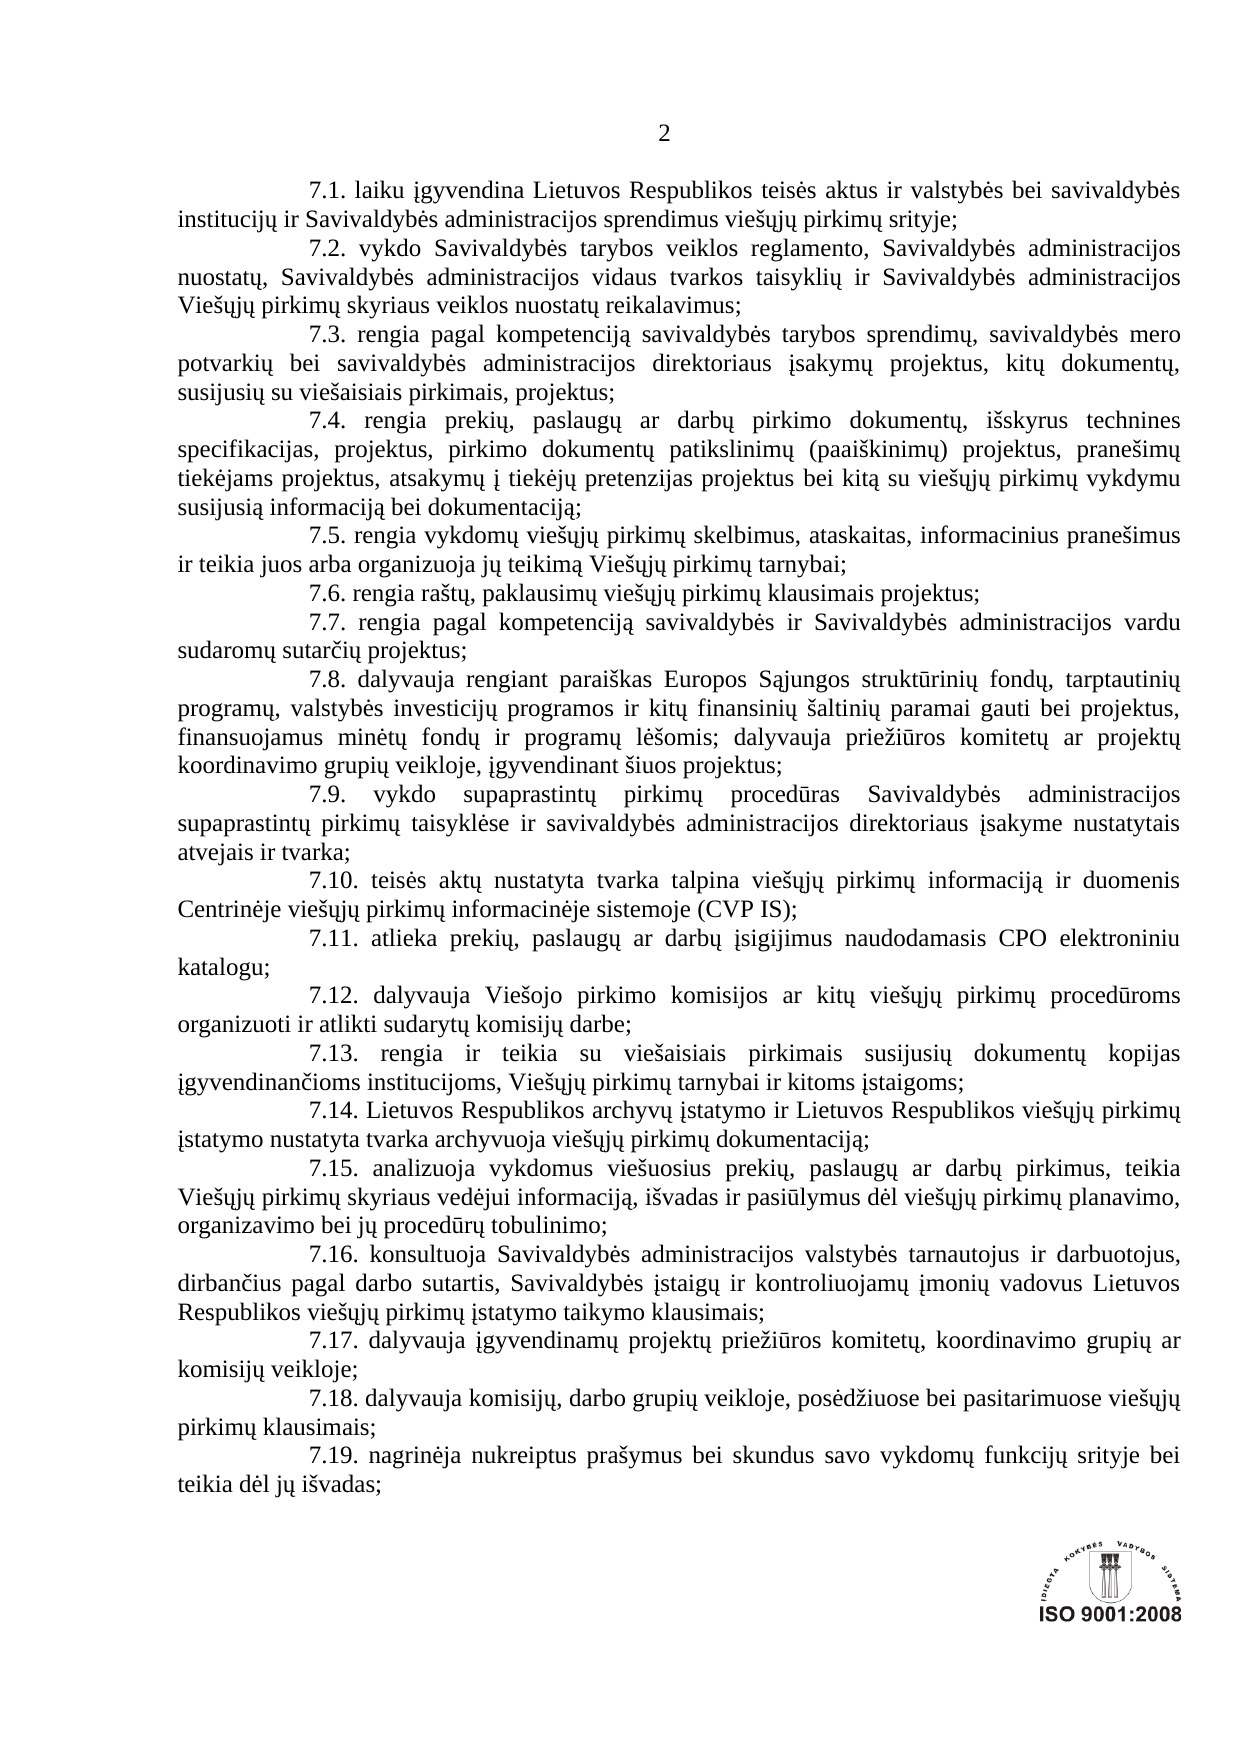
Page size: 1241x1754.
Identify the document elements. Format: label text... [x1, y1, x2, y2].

text 7.2. vykdo Savivaldybės tarybos veiklos reglamento, Savivaldybės administracijos nuostatų, Savivaldybės administracijos vidaus tvarkos taisyklių ir Savivaldybės administracijos Viešųjų pirkimų skyriaus veiklos nuostatų reikalavimus; [177, 233, 1181, 319]
text 7.14. Lietuvos Respublikos archyvų įstatymo ir Lietuvos Respublikos viešųjų pirkimų įstatymo nustatyta tvarka archyvuoja viešųjų pirkimų dokumentaciją; [177, 1096, 1181, 1153]
text 7.13. rengia ir teikia su viešaisiais pirkimais susijusių dokumentų kopijas įgyvendinančioms institucijoms, Viešųjų pirkimų tarnybai ir kitoms įstaigoms; [177, 1038, 1181, 1096]
text 7.4. rengia prekių, paslaugų ar darbų pirkimo dokumentų, išskyrus technines specifikacijas, projektus, pirkimo dokumentų patikslinimų (paaiškinimų) projektus, pranešimų tiekėjams projektus, atsakymų į tiekėjų pretenzijas projektus bei kitą su viešųjų pirkimų vykdymu susijusią informaciją bei dokumentaciją; [177, 406, 1181, 521]
text 7.9. vykdo supaprastintų pirkimų procedūras Savivaldybės administracijos supaprastintų pirkimų taisyklėse ir savivaldybės administracijos direktoriaus įsakyme nustatytais atvejais ir tvarka; [177, 779, 1181, 866]
text 7.18. dalyvauja komisijų, darbo grupių veikloje, posėdžiuose bei pasitarimuose viešųjų pirkimų klausimais; [177, 1383, 1181, 1441]
text 7.15. analizuoja vykdomus viešuosius prekių, paslaugų ar darbų pirkimus, teikia Viešųjų pirkimų skyriaus vedėjui informaciją, išvadas ir pasiūlymus dėl viešųjų pirkimų planavimo, organizavimo bei jų procedūrų tobulinimo; [177, 1153, 1181, 1239]
text 7.7. rengia pagal kompetenciją savivaldybės ir Savivaldybės administracijos vardu sudaromų sutarčių projektus; [177, 607, 1181, 664]
text 7.3. rengia pagal kompetenciją savivaldybės tarybos sprendimų, savivaldybės mero potvarkių bei savivaldybės administracijos direktoriaus įsakymų projektus, kitų dokumentų, susijusių su viešaisiais pirkimais, projektus; [177, 319, 1181, 406]
text 7.16. konsultuoja Savivaldybės administracijos valstybės tarnautojus ir darbuotojus, dirbančius pagal darbo sutartis, Savivaldybės įstaigų ir kontroliuojamų įmonių vadovus Lietuvos Respublikos viešųjų pirkimų įstatymo taikymo klausimais; [177, 1239, 1181, 1326]
text 7.1. laiku įgyvendina Lietuvos Respublikos teisės aktus ir valstybės bei savivaldybės institucijų ir Savivaldybės administracijos sprendimus viešųjų pirkimų srityje; [177, 176, 1181, 233]
text 7.10. teisės aktų nustatyta tvarka talpina viešųjų pirkimų informaciją ir duomenis Centrinėje viešųjų pirkimų informacinėje sistemoje (CVP IS); [177, 866, 1181, 923]
text 7.17. dalyvauja įgyvendinamų projektų priežiūros komitetų, koordinavimo grupių ar komisijų veikloje; [177, 1326, 1181, 1383]
text 7.8. dalyvauja rengiant paraiškas Europos Sąjungos struktūrinių fondų, tarptautinių programų, valstybės investicijų programos ir kitų finansinių šaltinių paramai gauti bei projektus, finansuojamus minėtų fondų ir programų lėšomis; dalyvauja priežiūros komitetų ar projektų koordinavimo grupių veikloje, įgyvendinant šiuos projektus; [177, 664, 1181, 779]
text 7.12. dalyvauja Viešojo pirkimo komisijos ar kitų viešųjų pirkimų procedūroms organizuoti ir atlikti sudarytų komisijų darbe; [177, 981, 1181, 1038]
text 7.11. atlieka prekių, paslaugų ar darbų įsigijimus naudodamasis CPO elektroniniu katalogu; [177, 923, 1181, 981]
text 7.5. rengia vykdomų viešųjų pirkimų skelbimus, ataskaitas, informacinius pranešimus ir teikia juos arba organizuoja jų teikimą Viešųjų pirkimų tarnybai; [177, 521, 1181, 578]
text 7.6. rengia raštų, paklausimų viešųjų pirkimų klausimais projektus; [177, 578, 1181, 607]
text 7.19. nagrinėja nukreiptus prašymus bei skundus savo vykdomų funkcijų srityje bei teikia dėl jų išvadas; [177, 1441, 1181, 1498]
